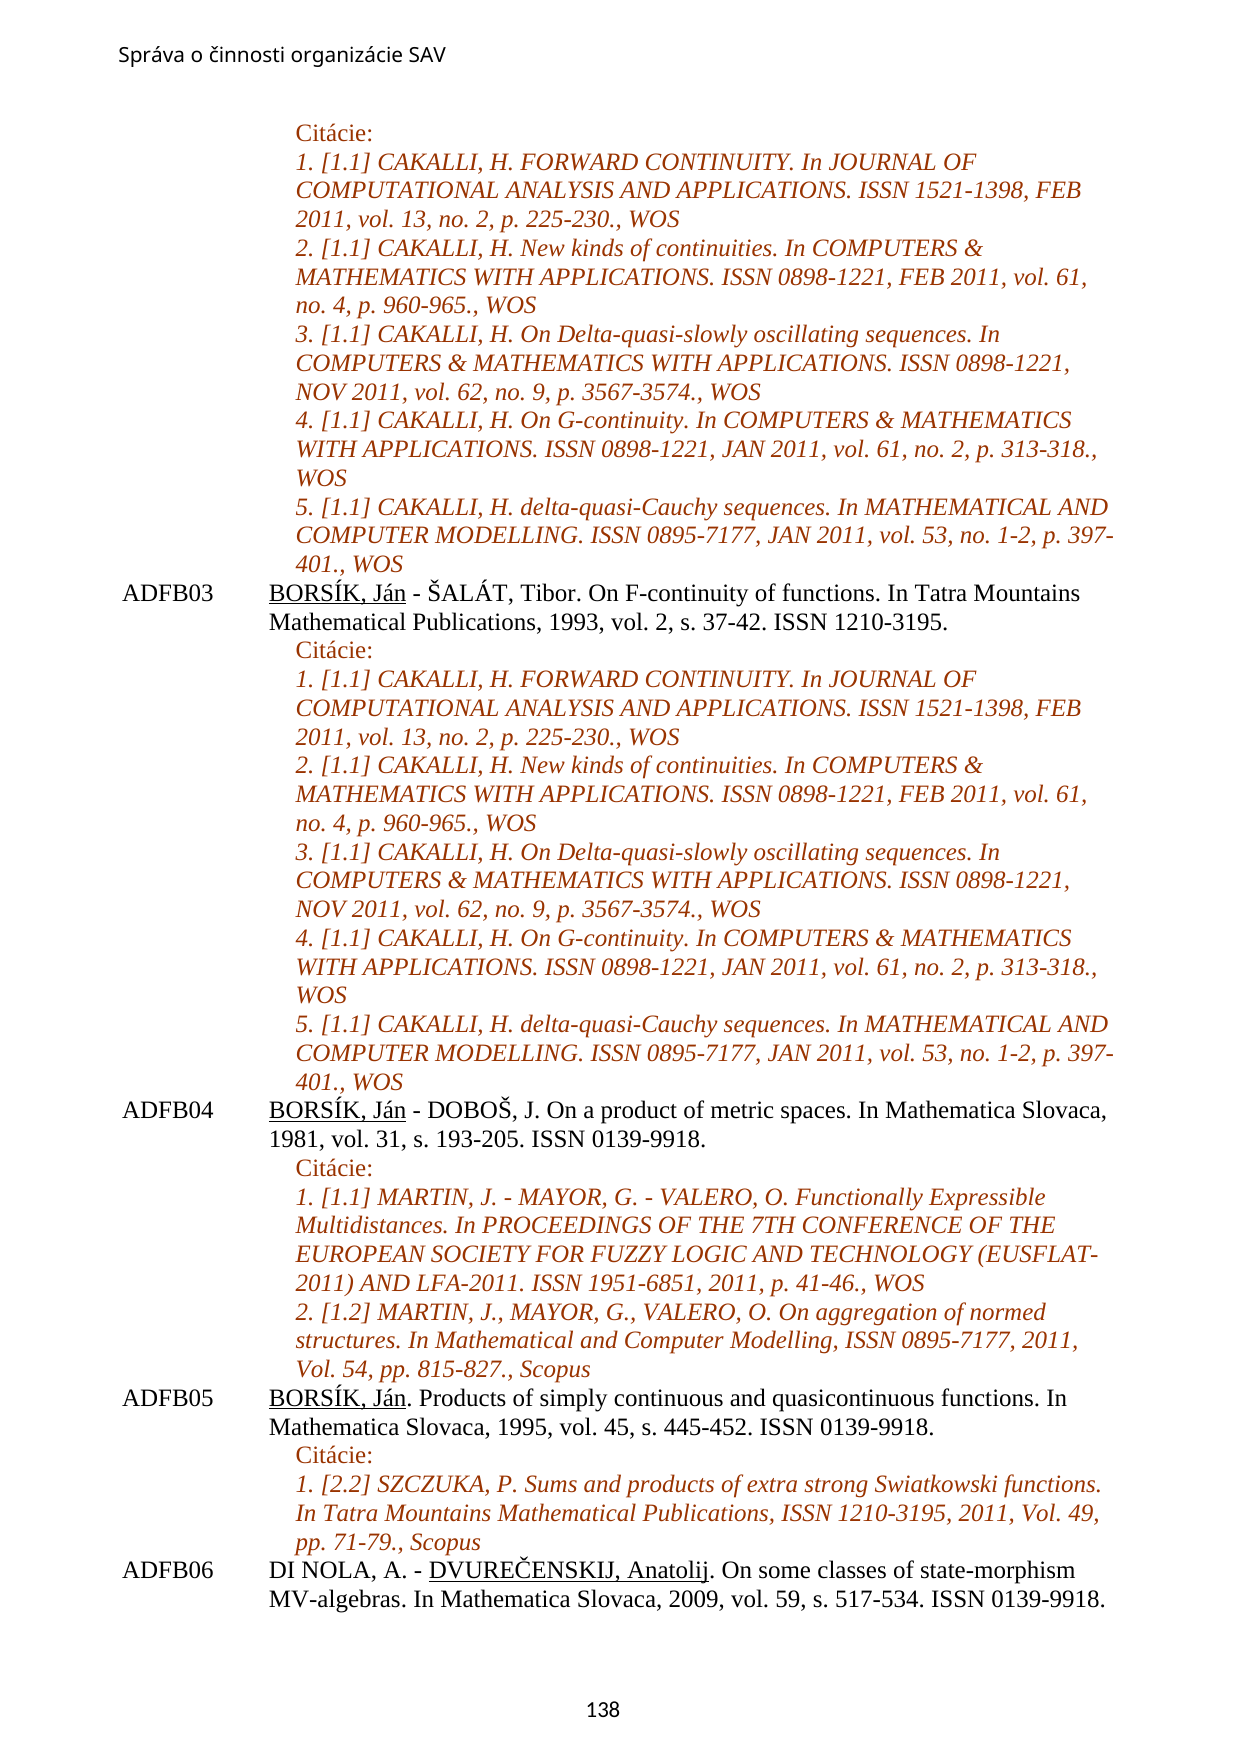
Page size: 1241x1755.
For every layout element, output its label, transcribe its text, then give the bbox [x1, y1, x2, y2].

table_header ADFB05 [122, 1383, 269, 1441]
table_header BORSÍK, Ján - DOBOŠ, J. On a product of metric spaces. In Mathematica Slovaca, 1981, vol. 31, s. 193-205. ISSN 0139-9918. [269, 1096, 1122, 1153]
text 2. [1.1] CAKALLI, H. New kinds of continuities. In COMPUTERS & MATHEMATICS WITH APPLICATIONS. ISSN 0898-1221, FEB 2011, vol. 61, no. 4, p. 960-965., WOS [295, 751, 1122, 837]
text Citácie: [295, 1153, 1122, 1182]
text 2. [1.1] CAKALLI, H. New kinds of continuities. In COMPUTERS & MATHEMATICS WITH APPLICATIONS. ISSN 0898-1221, FEB 2011, vol. 61, no. 4, p. 960-965., WOS [295, 233, 1122, 319]
text 1. [1.1] MARTIN, J. - MAYOR, G. - VALERO, O. Functionally Expressible Multidistances. In PROCEEDINGS OF THE 7TH CONFERENCE OF THE EUROPEAN SOCIETY FOR FUZZY LOGIC AND TECHNOLOGY (EUSFLAT-2011) AND LFA-2011. ISSN 1951-6851, 2011, p. 41-46., WOS [295, 1182, 1122, 1297]
text Citácie: [295, 118, 1122, 147]
text 3. [1.1] CAKALLI, H. On Delta-quasi-slowly oscillating sequences. In COMPUTERS & MATHEMATICS WITH APPLICATIONS. ISSN 0898-1221, NOV 2011, vol. 62, no. 9, p. 3567-3574., WOS [295, 837, 1122, 923]
text 5. [1.1] CAKALLI, H. delta-quasi-Cauchy sequences. In MATHEMATICAL AND COMPUTER MODELLING. ISSN 0895-7177, JAN 2011, vol. 53, no. 1-2, p. 397-401., WOS [295, 492, 1122, 578]
table_header BORSÍK, Ján. Products of simply continuous and quasicontinuous functions. In Mathematica Slovaca, 1995, vol. 45, s. 445-452. ISSN 0139-9918. [269, 1383, 1122, 1441]
text 4. [1.1] CAKALLI, H. On G-continuity. In COMPUTERS & MATHEMATICS WITH APPLICATIONS. ISSN 0898-1221, JAN 2011, vol. 61, no. 2, p. 313-318., WOS [295, 923, 1122, 1009]
text 1. [1.1] CAKALLI, H. FORWARD CONTINUITY. In JOURNAL OF COMPUTATIONAL ANALYSIS AND APPLICATIONS. ISSN 1521-1398, FEB 2011, vol. 13, no. 2, p. 225-230., WOS [295, 147, 1122, 233]
text 1. [1.1] CAKALLI, H. FORWARD CONTINUITY. In JOURNAL OF COMPUTATIONAL ANALYSIS AND APPLICATIONS. ISSN 1521-1398, FEB 2011, vol. 13, no. 2, p. 225-230., WOS [295, 664, 1122, 751]
text 2. [1.2] MARTIN, J., MAYOR, G., VALERO, O. On aggregation of normed structures. In Mathematical and Computer Modelling, ISSN 0895-7177, 2011, Vol. 54, pp. 815-827., Scopus [295, 1297, 1122, 1383]
text Citácie: [295, 636, 1122, 664]
table_header BORSÍK, Ján - ŠALÁT, Tibor. On F-continuity of functions. In Tatra Mountains Mathematical Publications, 1993, vol. 2, s. 37-42. ISSN 1210-3195. [269, 578, 1122, 636]
text 4. [1.1] CAKALLI, H. On G-continuity. In COMPUTERS & MATHEMATICS WITH APPLICATIONS. ISSN 0898-1221, JAN 2011, vol. 61, no. 2, p. 313-318., WOS [295, 406, 1122, 492]
table_header ADFB04 [122, 1096, 269, 1153]
text 3. [1.1] CAKALLI, H. On Delta-quasi-slowly oscillating sequences. In COMPUTERS & MATHEMATICS WITH APPLICATIONS. ISSN 0898-1221, NOV 2011, vol. 62, no. 9, p. 3567-3574., WOS [295, 319, 1122, 406]
text 1. [2.2] SZCZUKA, P. Sums and products of extra strong Swiatkowski functions. In Tatra Mountains Mathematical Publications, ISSN 1210-3195, 2011, Vol. 49, pp. 71-79., Scopus [295, 1469, 1122, 1556]
text 5. [1.1] CAKALLI, H. delta-quasi-Cauchy sequences. In MATHEMATICAL AND COMPUTER MODELLING. ISSN 0895-7177, JAN 2011, vol. 53, no. 1-2, p. 397-401., WOS [295, 1009, 1122, 1096]
table_header ADFB06 [122, 1556, 269, 1613]
text Citácie: [295, 1441, 1122, 1469]
table_header DI NOLA, A. - DVUREČENSKIJ, Anatolij. On some classes of state-morphism MV-algebras. In Mathematica Slovaca, 2009, vol. 59, s. 517-534. ISSN 0139-9918. [269, 1556, 1122, 1613]
table_header ADFB03 [122, 578, 269, 636]
